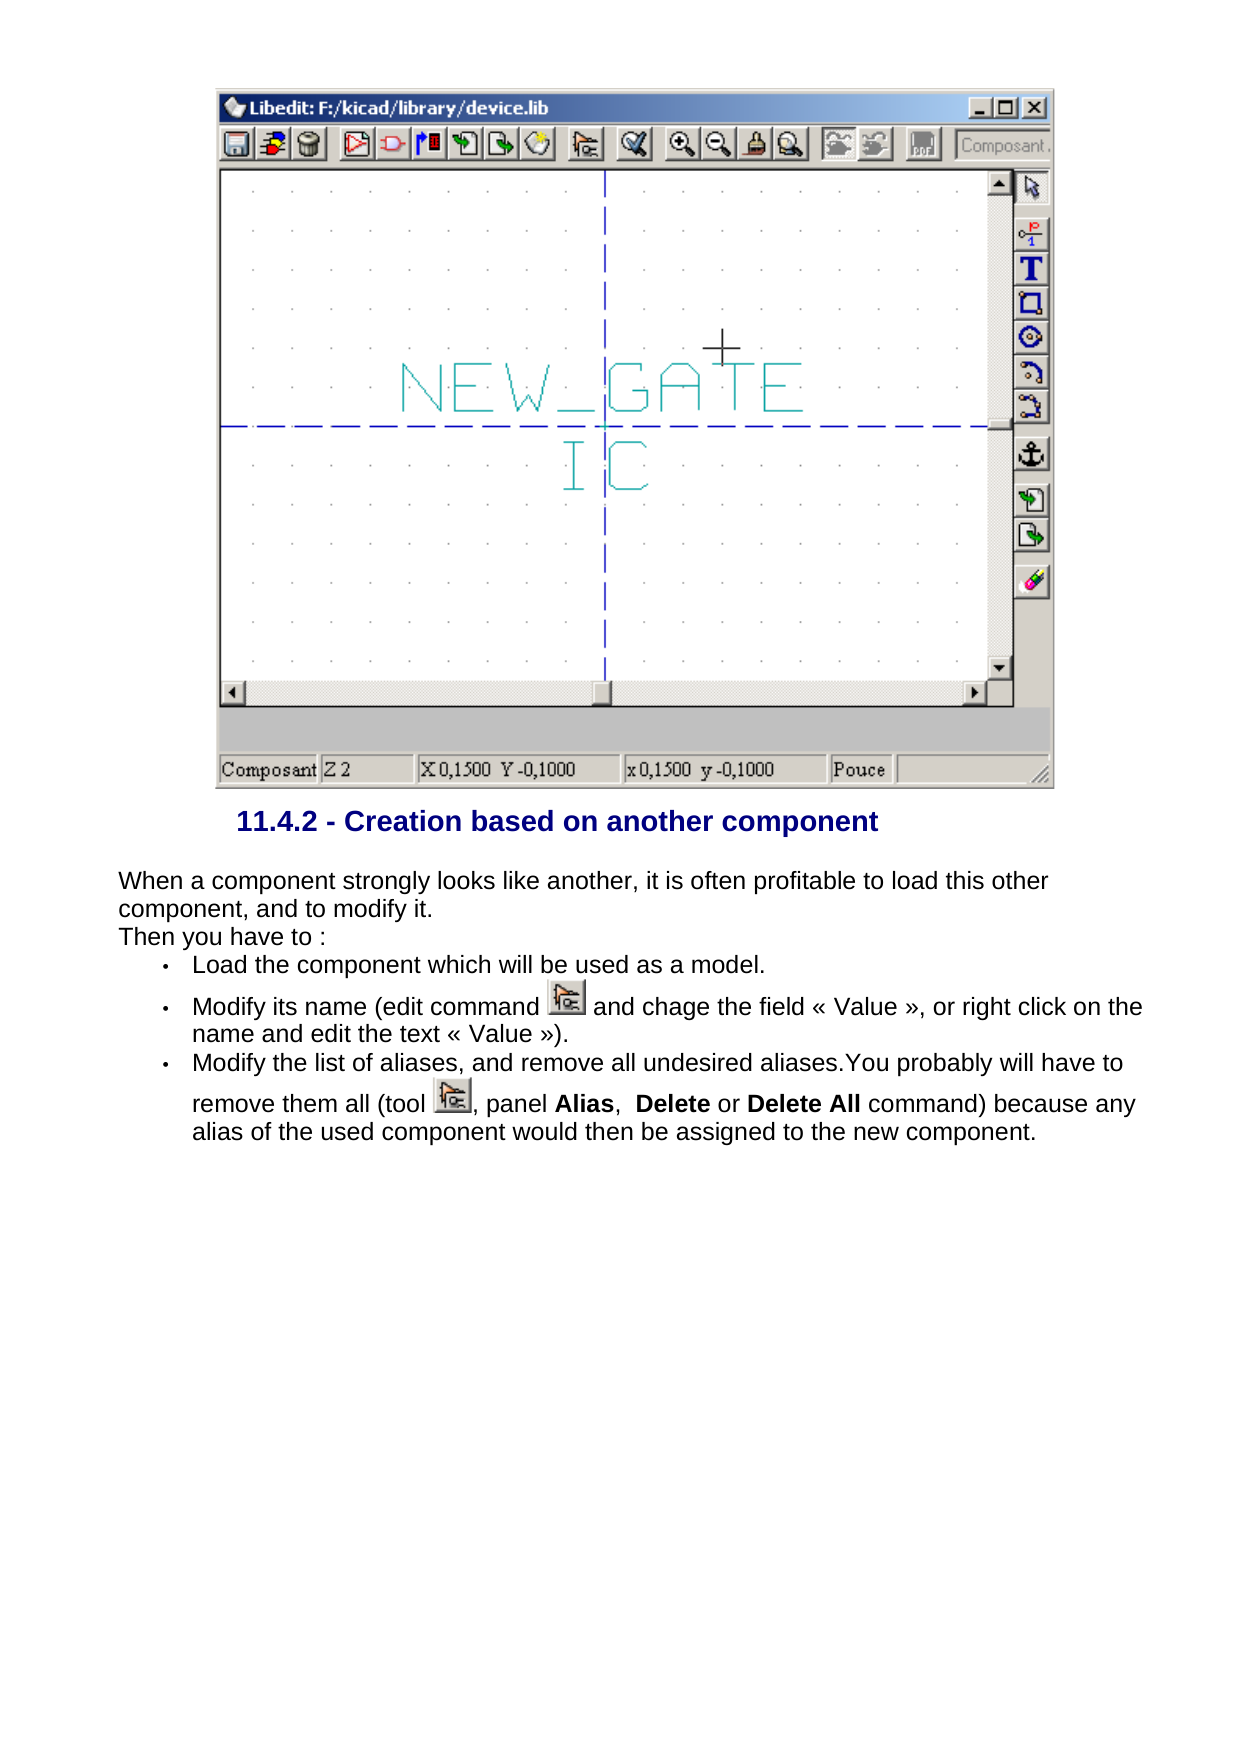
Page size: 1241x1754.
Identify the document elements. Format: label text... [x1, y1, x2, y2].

picture [547, 978, 586, 1015]
picture [432, 1076, 472, 1113]
list Modify its name (edit command and chage the field « Value », or right click on the name and edit the text « Value »). [162, 979, 1152, 1048]
text Then you have to : [118, 923, 1152, 951]
list Load the component which will be used as a model. [162, 951, 1152, 979]
picture [215, 88, 1055, 789]
subtitle Creation based on another component [236, 805, 1152, 837]
text When a component strongly looks like another, it is often profitable to load this other component, and to modify it. [118, 867, 1152, 923]
list Modify the list of aliases, and remove all undesired aliases.You probably will have to remove them all (tool , panel Alias, Delete or Delete All command) because any alias of the used component would then be assigned to the new component. [162, 1048, 1152, 1146]
